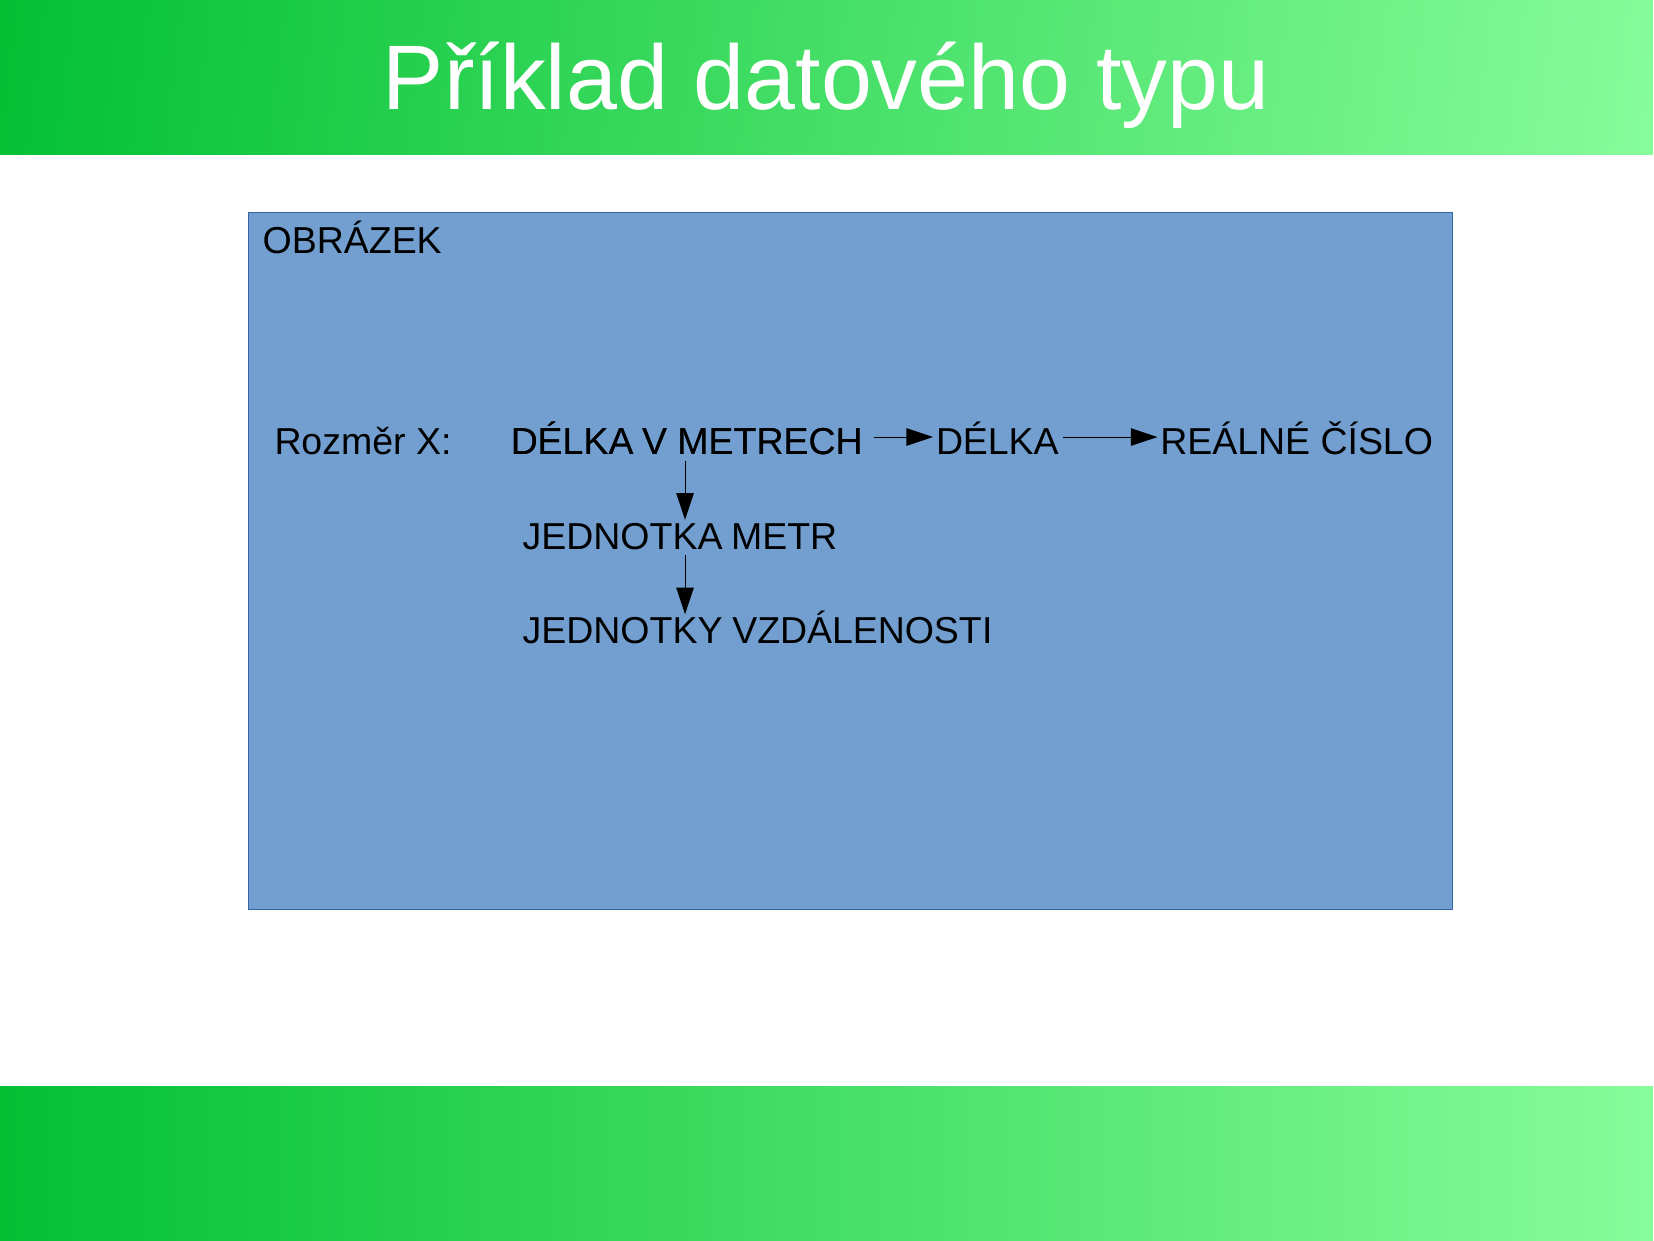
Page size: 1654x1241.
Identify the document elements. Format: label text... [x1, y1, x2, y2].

text_box DÉLKA V METRECH [508, 413, 886, 473]
text_box JEDNOTKY VZDÁLENOSTI [507, 602, 1040, 662]
text_box Rozměr X: [259, 413, 508, 473]
title Příklad datového typu [82, 25, 1571, 130]
text_box [248, 212, 1453, 910]
text_box OBRÁZEK [248, 212, 461, 272]
text_box DÉLKA [921, 413, 1075, 473]
text_box REÁLNÉ ČÍSLO [1145, 413, 1453, 473]
text_box JEDNOTKA METR [507, 507, 863, 567]
